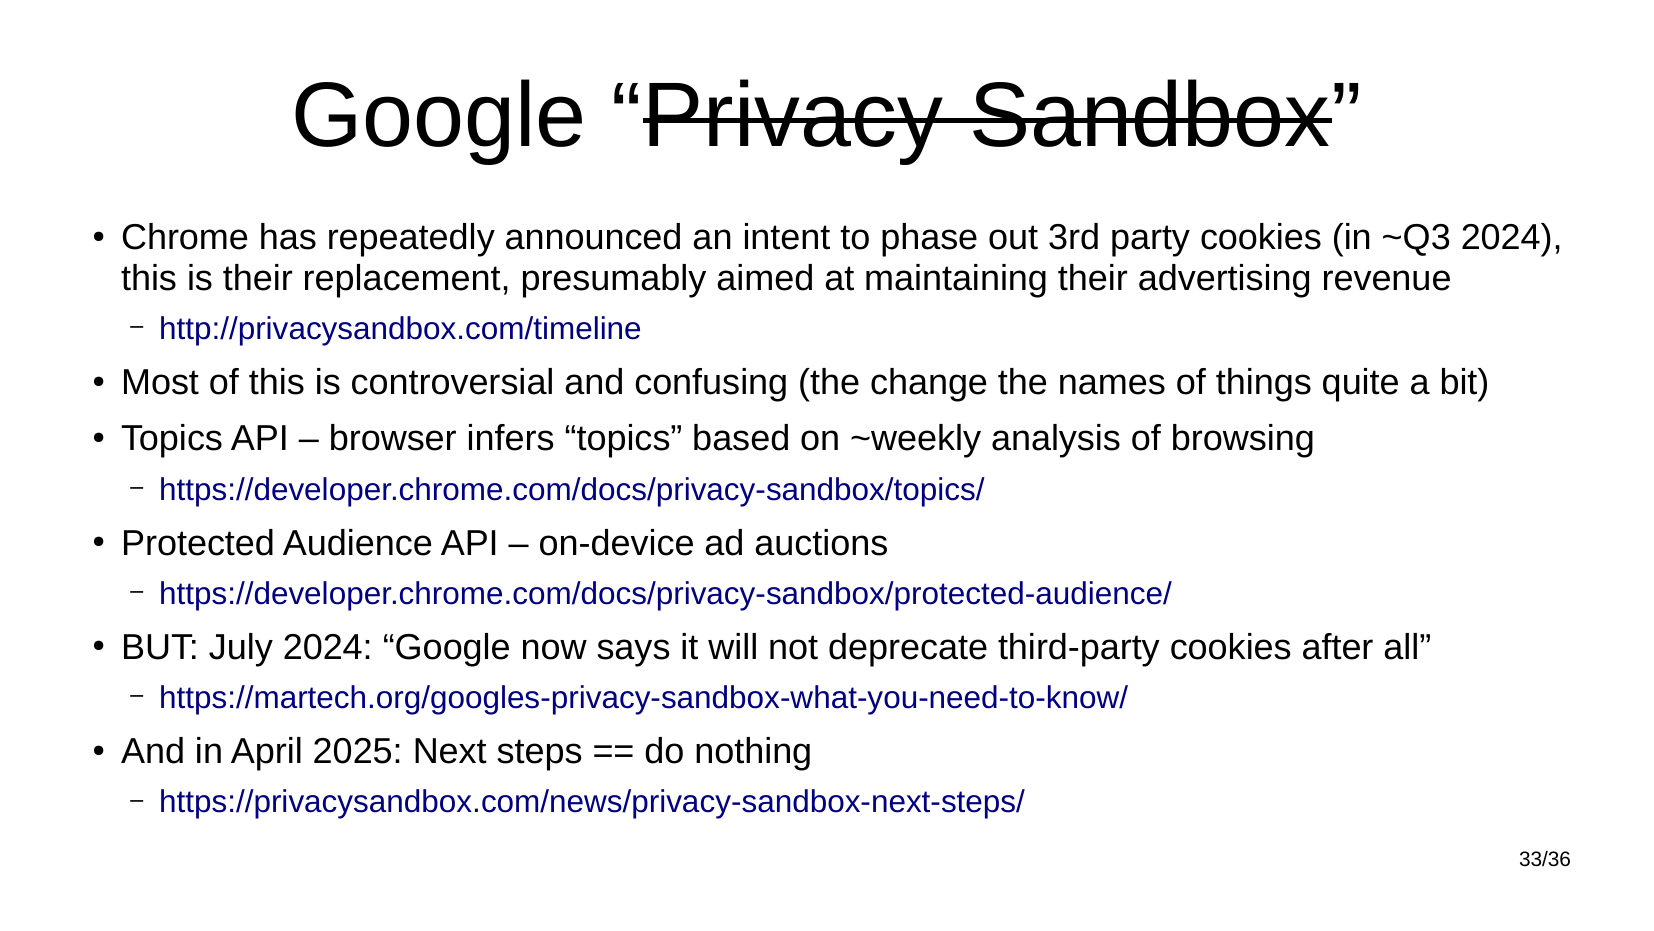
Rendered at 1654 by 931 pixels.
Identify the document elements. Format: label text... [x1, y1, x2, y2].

title Google “Privacy Sandbox” [82, 37, 1571, 193]
list Chrome has repeatedly announced an intent to phase out 3rd party cookies (in ~Q3 2024), this is their replacement, presumably aimed at maintaining their advertising revenue http://privacysandbox.com/timeline Most of this is controversial and confusing (the change the names of things quite a bit) Topics API – browser infers “topics” based on ~weekly analysis of browsing https://developer.chrome.com/docs/privacy-sandbox/topics/ Protected Audience API – on-device ad auctions https://developer.chrome.com/docs/privacy-sandbox/protected-audience/ BUT: July 2024: “Google now says it will not deprecate third-party cookies after all” https://martech.org/googles-privacy-sandbox-what-you-need-to-know/ And in April 2025: Next steps == do nothing https://privacysandbox.com/news/privacy-sandbox-next-steps/ [82, 217, 1571, 839]
